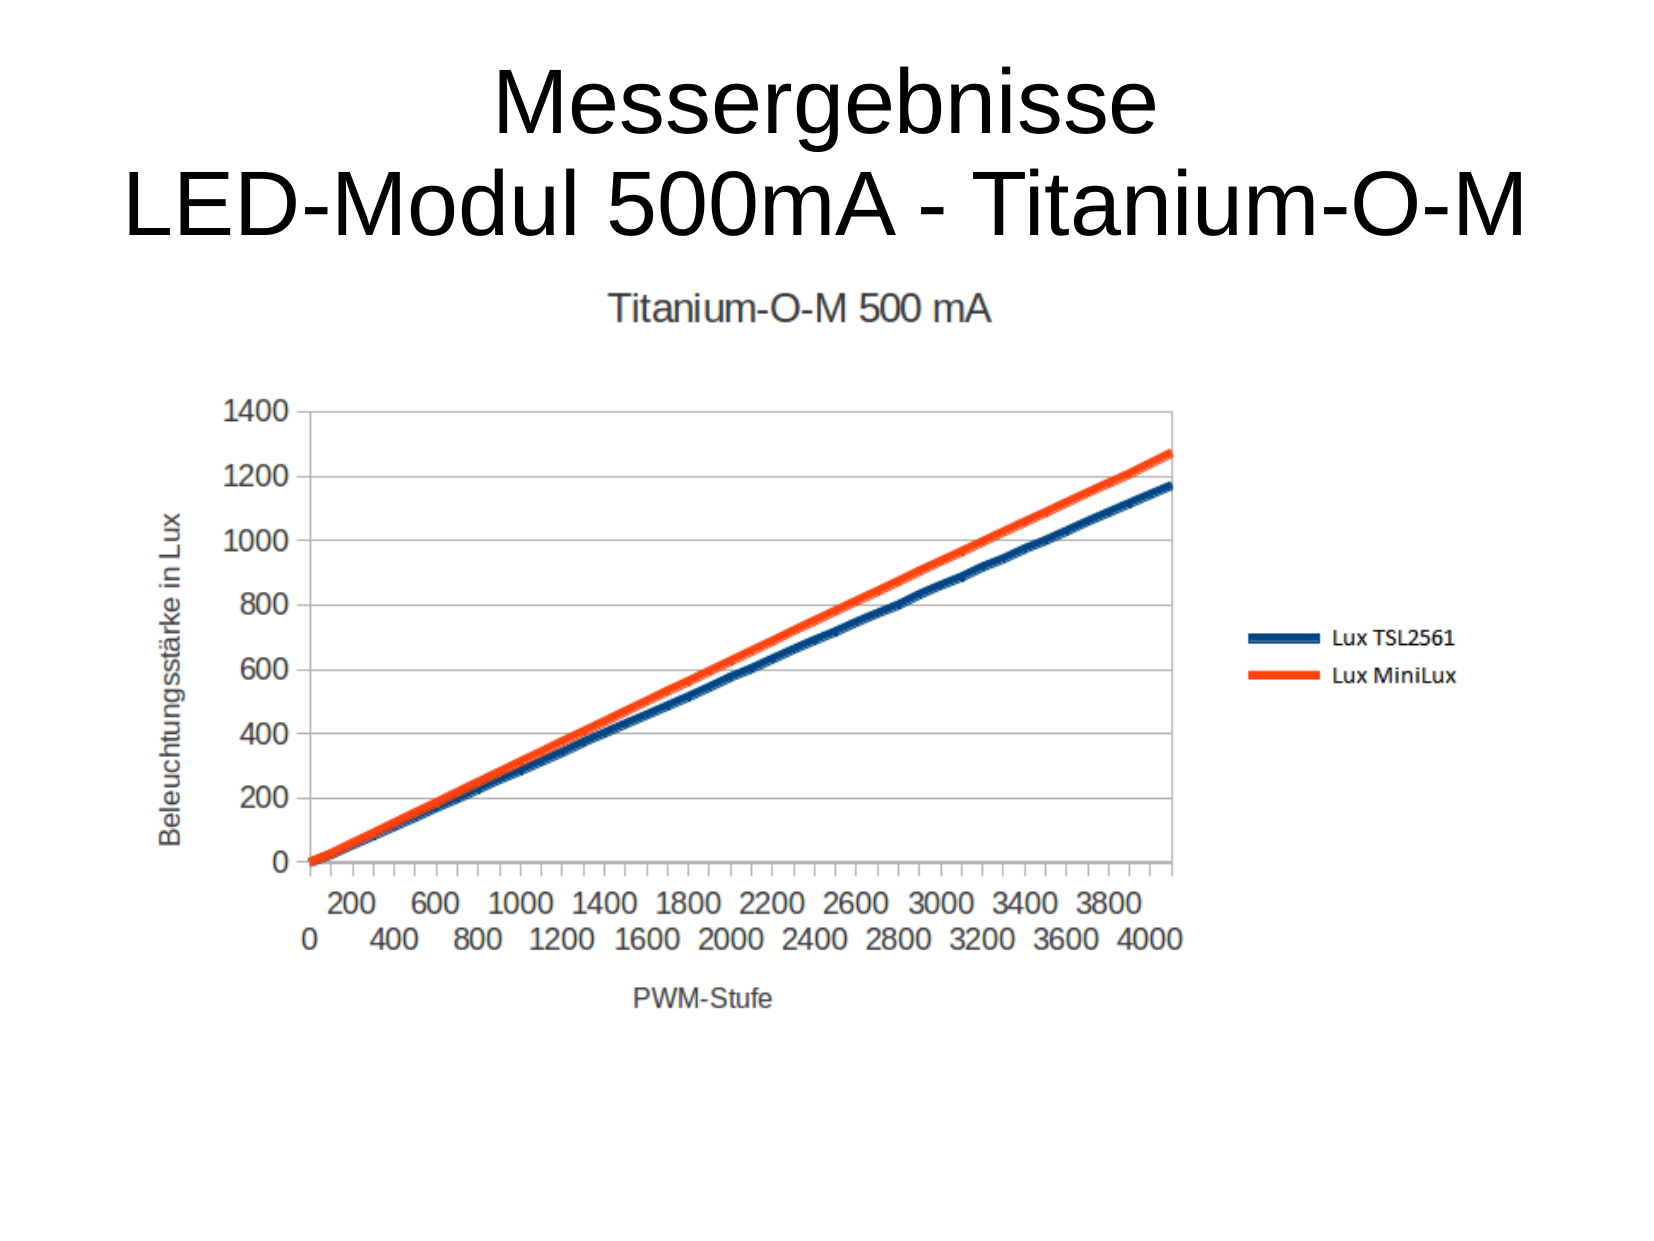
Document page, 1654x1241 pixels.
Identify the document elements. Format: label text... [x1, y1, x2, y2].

picture [156, 290, 1464, 1010]
title Messergebnisse LED-Modul 500mA - Titanium-O-M [82, 49, 1571, 257]
